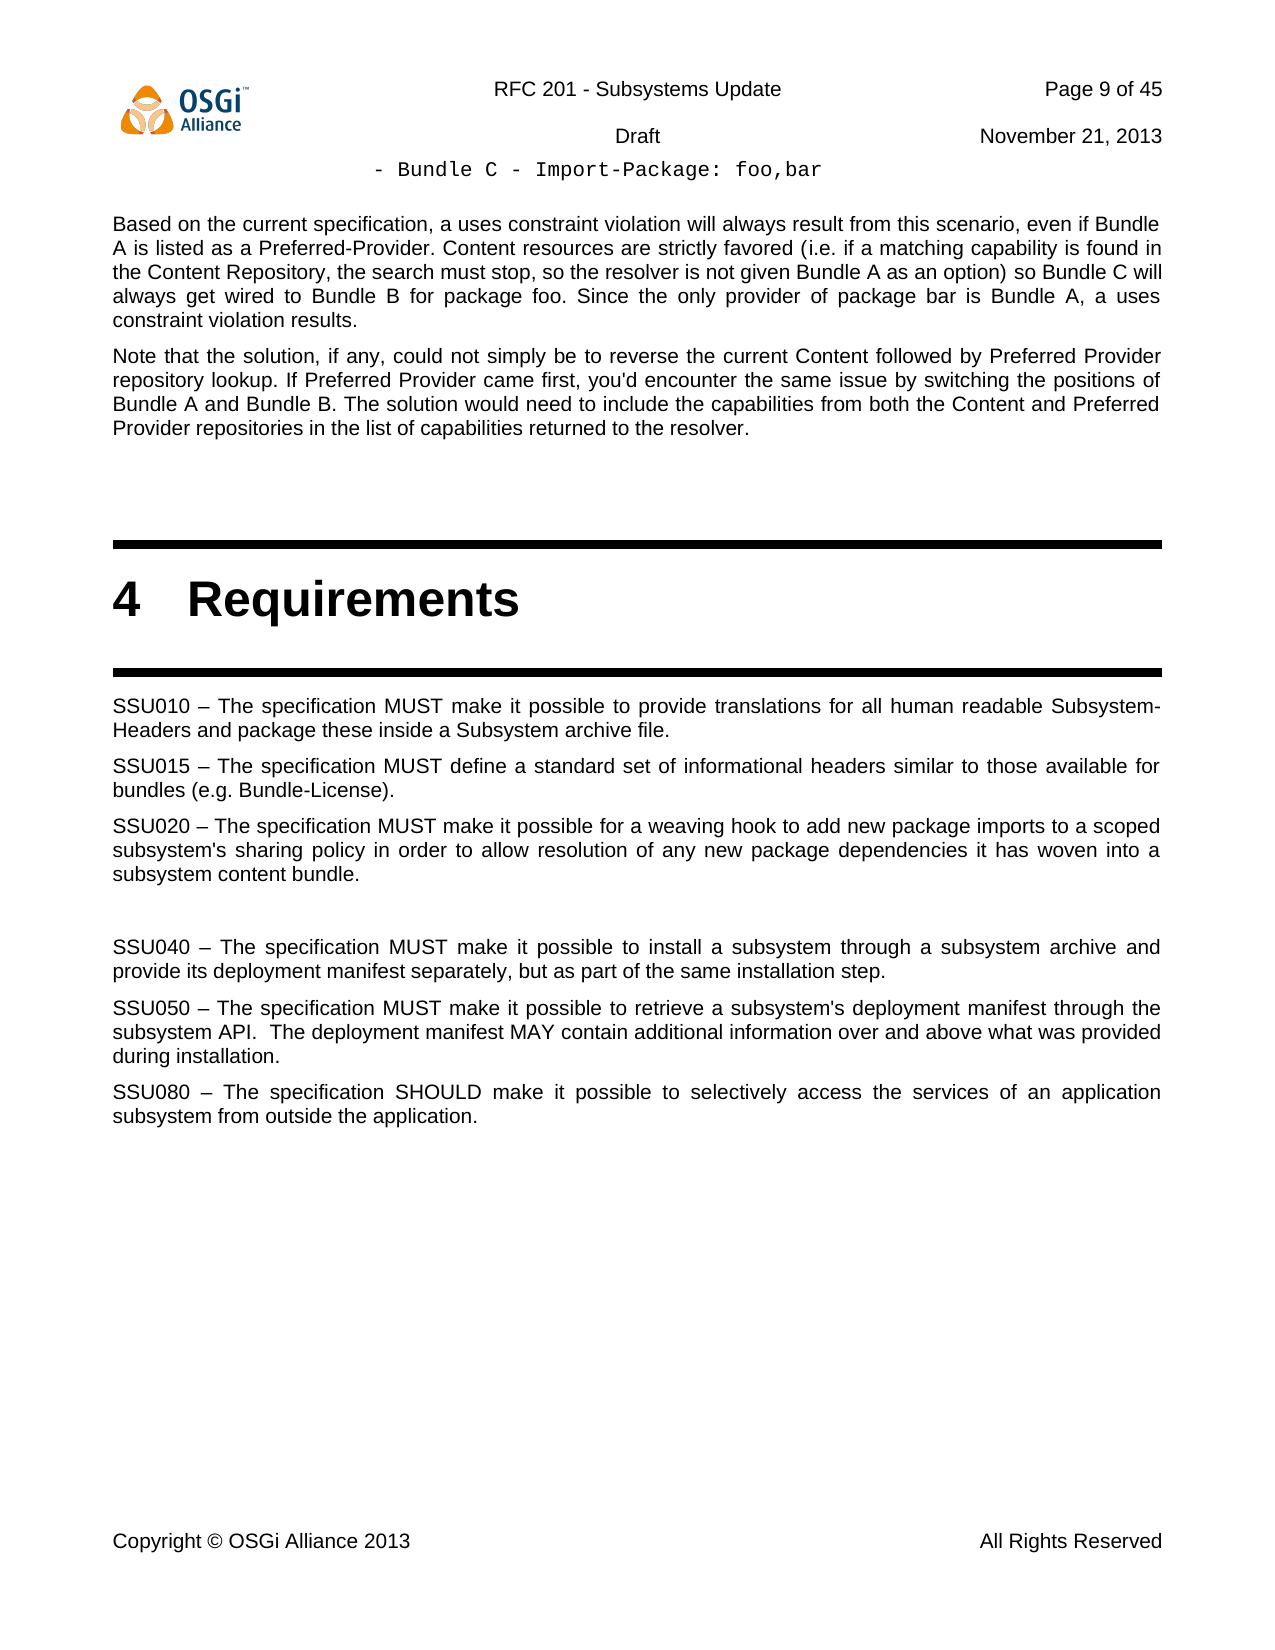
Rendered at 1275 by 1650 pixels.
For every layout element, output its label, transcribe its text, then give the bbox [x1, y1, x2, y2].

text Note that the solution, if any, could not simply be to reverse the current Content followed by Preferred Provider repository lookup. If Preferred Provider came first, you'd encounter the same issue by switching the positions of Bundle A and Bundle B. The solution would need to include the capabilities from both the Content and Preferred Provider repositories in the list of capabilities returned to the resolver. [112, 344, 1162, 440]
text Based on the current specification, a uses constraint violation will always result from this scenario, even if Bundle A is listed as a Preferred-Provider. Content resources are strictly favored (i.e. if a matching capability is found in the Content Repository, the search must stop, so the resolver is not given Bundle A as an option) so Bundle C will always get wired to Bundle B for package foo. Since the only provider of package bar is Bundle A, a uses constraint violation results. [112, 212, 1162, 332]
text SSU020 – The specification MUST make it possible for a weaving hook to add new package imports to a scoped subsystem's sharing policy in order to allow resolution of any new package dependencies it has woven into a subsystem content bundle. [112, 814, 1162, 886]
text SSU080 – The specification SHOULD make it possible to selectively access the services of an application subsystem from outside the application. [112, 1080, 1162, 1128]
text - Bundle C - Import-Package: foo,bar [247, 159, 1162, 183]
picture [113, 78, 257, 142]
text SSU040 – The specification MUST make it possible to install a subsystem through a subsystem archive and provide its deployment manifest separately, but as part of the same installation step. [112, 935, 1162, 983]
subtitle Requirements [112, 541, 1162, 677]
text SSU050 – The specification MUST make it possible to retrieve a subsystem's deployment manifest through the subsystem API. The deployment manifest MAY contain additional information over and above what was provided during installation. [112, 996, 1162, 1067]
text SSU015 – The specification MUST define a standard set of informational headers similar to those available for bundles (e.g. Bundle-License). [112, 754, 1162, 802]
text SSU010 – The specification MUST make it possible to provide translations for all human readable Subsystem-Headers and package these inside a Subsystem archive file. [112, 693, 1162, 741]
